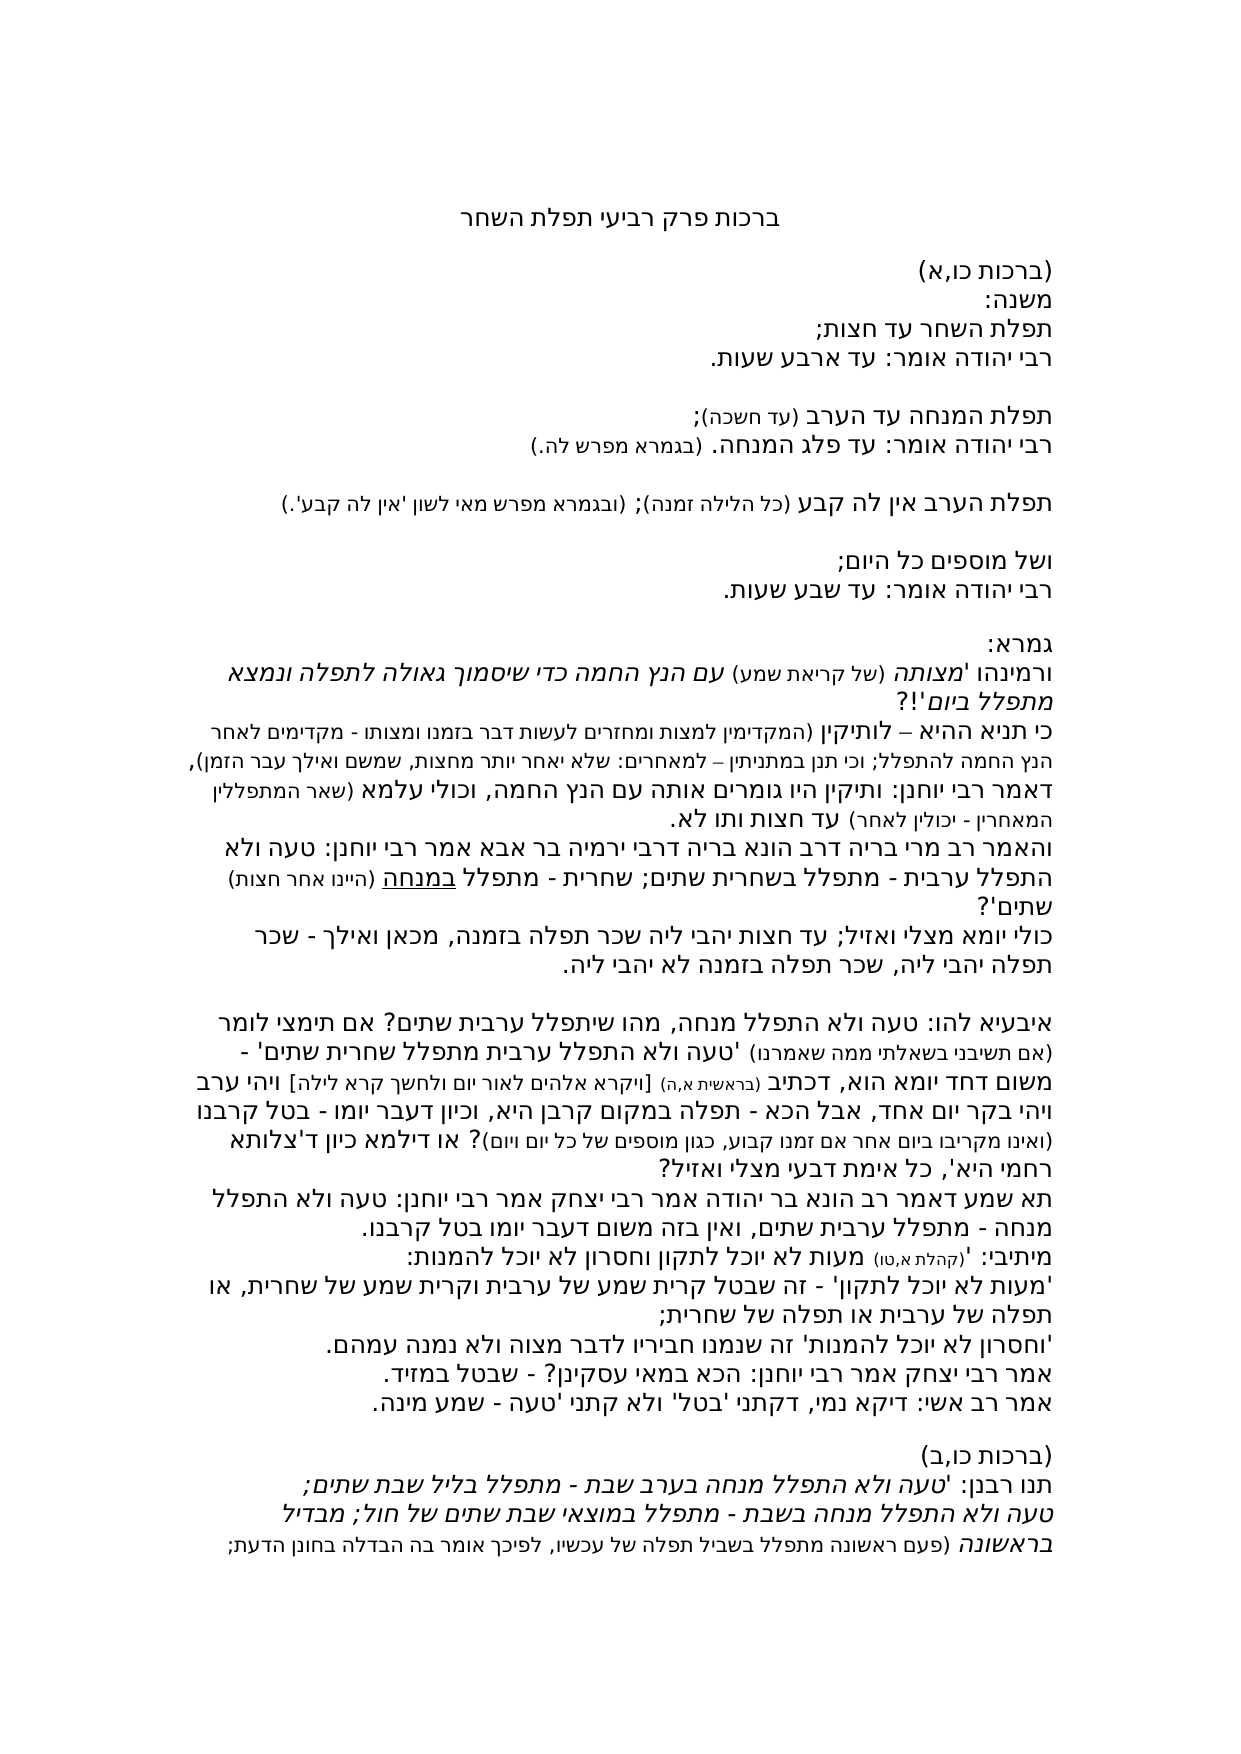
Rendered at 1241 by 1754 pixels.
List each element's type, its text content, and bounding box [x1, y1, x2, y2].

text תא שמע דאמר רב הונא בר יהודה אמר רבי יצחק אמר רבי יוחנן: טעה ולא התפלל מנחה - מתפלל ערבית שתים, ואין בזה משום דעבר יומו בטל קרבנו. [187, 1184, 1053, 1242]
text תנו רבנן: 'טעה ולא התפלל מנחה בערב שבת - מתפלל בליל שבת שתים; [187, 1471, 1053, 1500]
text ושל מוספים כל היום; [187, 546, 1053, 576]
text מיתיבי: '(קהלת א,טו) מעות לא יוכל לתקון וחסרון לא יוכל להמנות: [187, 1242, 1053, 1271]
text אמר רבי יצחק אמר רבי יוחנן: הכא במאי עסקינן? - שבטל במזיד. [187, 1359, 1053, 1388]
text ורמינהו 'מצותה (של קריאת שמע) עם הנץ החמה כדי שיסמוך גאולה לתפלה ונמצא מתפלל ביום'!? [187, 658, 1053, 716]
text רבי יהודה אומר: עד ארבע שעות. [187, 343, 1053, 373]
text אמר רב אשי: דיקא נמי, דקתני 'בטל' ולא קתני 'טעה - שמע מינה. [187, 1388, 1053, 1417]
text משנה: [187, 285, 1053, 314]
text רבי יהודה אומר: עד פלג המנחה. (בגמרא מפרש לה.) [187, 431, 1053, 460]
text טעה ולא התפלל מנחה בשבת - מתפלל במוצאי שבת שתים של חול; מבדיל בראשונה (פעם ראשונה מתפלל בשביל תפלה של עכשיו, לפיכך אומר בה הבדלה בחונן הדעת; [187, 1500, 1053, 1558]
text 'וחסרון לא יוכל להמנות' זה שנמנו חביריו לדבר מצוה ולא נמנה עמהם. [187, 1330, 1053, 1359]
text ברכות פרק רביעי תפלת השחר [187, 203, 1053, 232]
text כי תניא ההיא – לותיקין (המקדימין למצות ומחזרים לעשות דבר בזמנו ומצותו - מקדימים לאחר הנץ החמה להתפלל; וכי תנן במתניתין – למאחרים: שלא יאחר יותר מחצות, שמשם ואילך עבר הזמן), דאמר רבי יוחנן: ותיקין היו גומרים אותה עם הנץ החמה, וכולי עלמא (שאר המתפללין המאחרין - יכולין לאחר) עד חצות ותו לא. [187, 716, 1053, 833]
text (ברכות כו,ב) [187, 1441, 1053, 1471]
text איבעיא להו: טעה ולא התפלל מנחה, מהו שיתפלל ערבית שתים? אם תימצי לומר (אם תשיבני בשאלתי ממה שאמרנו) 'טעה ולא התפלל ערבית מתפלל שחרית שתים' - משום דחד יומא הוא, דכתיב (בראשית א,ה) [ויקרא אלהים לאור יום ולחשך קרא לילה] ויהי ערב ויהי בקר יום אחד, אבל הכא - תפלה במקום קרבן היא, וכיון דעבר יומו - בטל קרבנו (ואינו מקריבו ביום אחר אם זמנו קבוע, כגון מוספים של כל יום ויום)? או דילמא כיון ד'צלותא רחמי היא', כל אימת דבעי מצלי ואזיל? [187, 1008, 1053, 1184]
text 'מעות לא יוכל לתקון' - זה שבטל קרית שמע של ערבית וקרית שמע של שחרית, או תפלה של ערבית או תפלה של שחרית; [187, 1271, 1053, 1330]
text רבי יהודה אומר: עד שבע שעות. [187, 576, 1053, 605]
text גמרא: [187, 629, 1053, 658]
text תפלת המנחה עד הערב (עד חשכה); [187, 401, 1053, 431]
text תפלת הערב אין לה קבע (כל הלילה זמנה); (ובגמרא מפרש מאי לשון 'אין לה קבע'.) [187, 488, 1053, 518]
text כולי יומא מצלי ואזיל; עד חצות יהבי ליה שכר תפלה בזמנה, מכאן ואילך - שכר תפלה יהבי ליה, שכר תפלה בזמנה לא יהבי ליה. [187, 921, 1053, 979]
text תפלת השחר עד חצות; [187, 314, 1053, 343]
text (ברכות כו,א) [187, 256, 1053, 285]
text והאמר רב מרי בריה דרב הונא בריה דרבי ירמיה בר אבא אמר רבי יוחנן: טעה ולא התפלל ערבית - מתפלל בשחרית שתים; שחרית - מתפלל במנחה (היינו אחר חצות) שתים'? [187, 833, 1053, 921]
